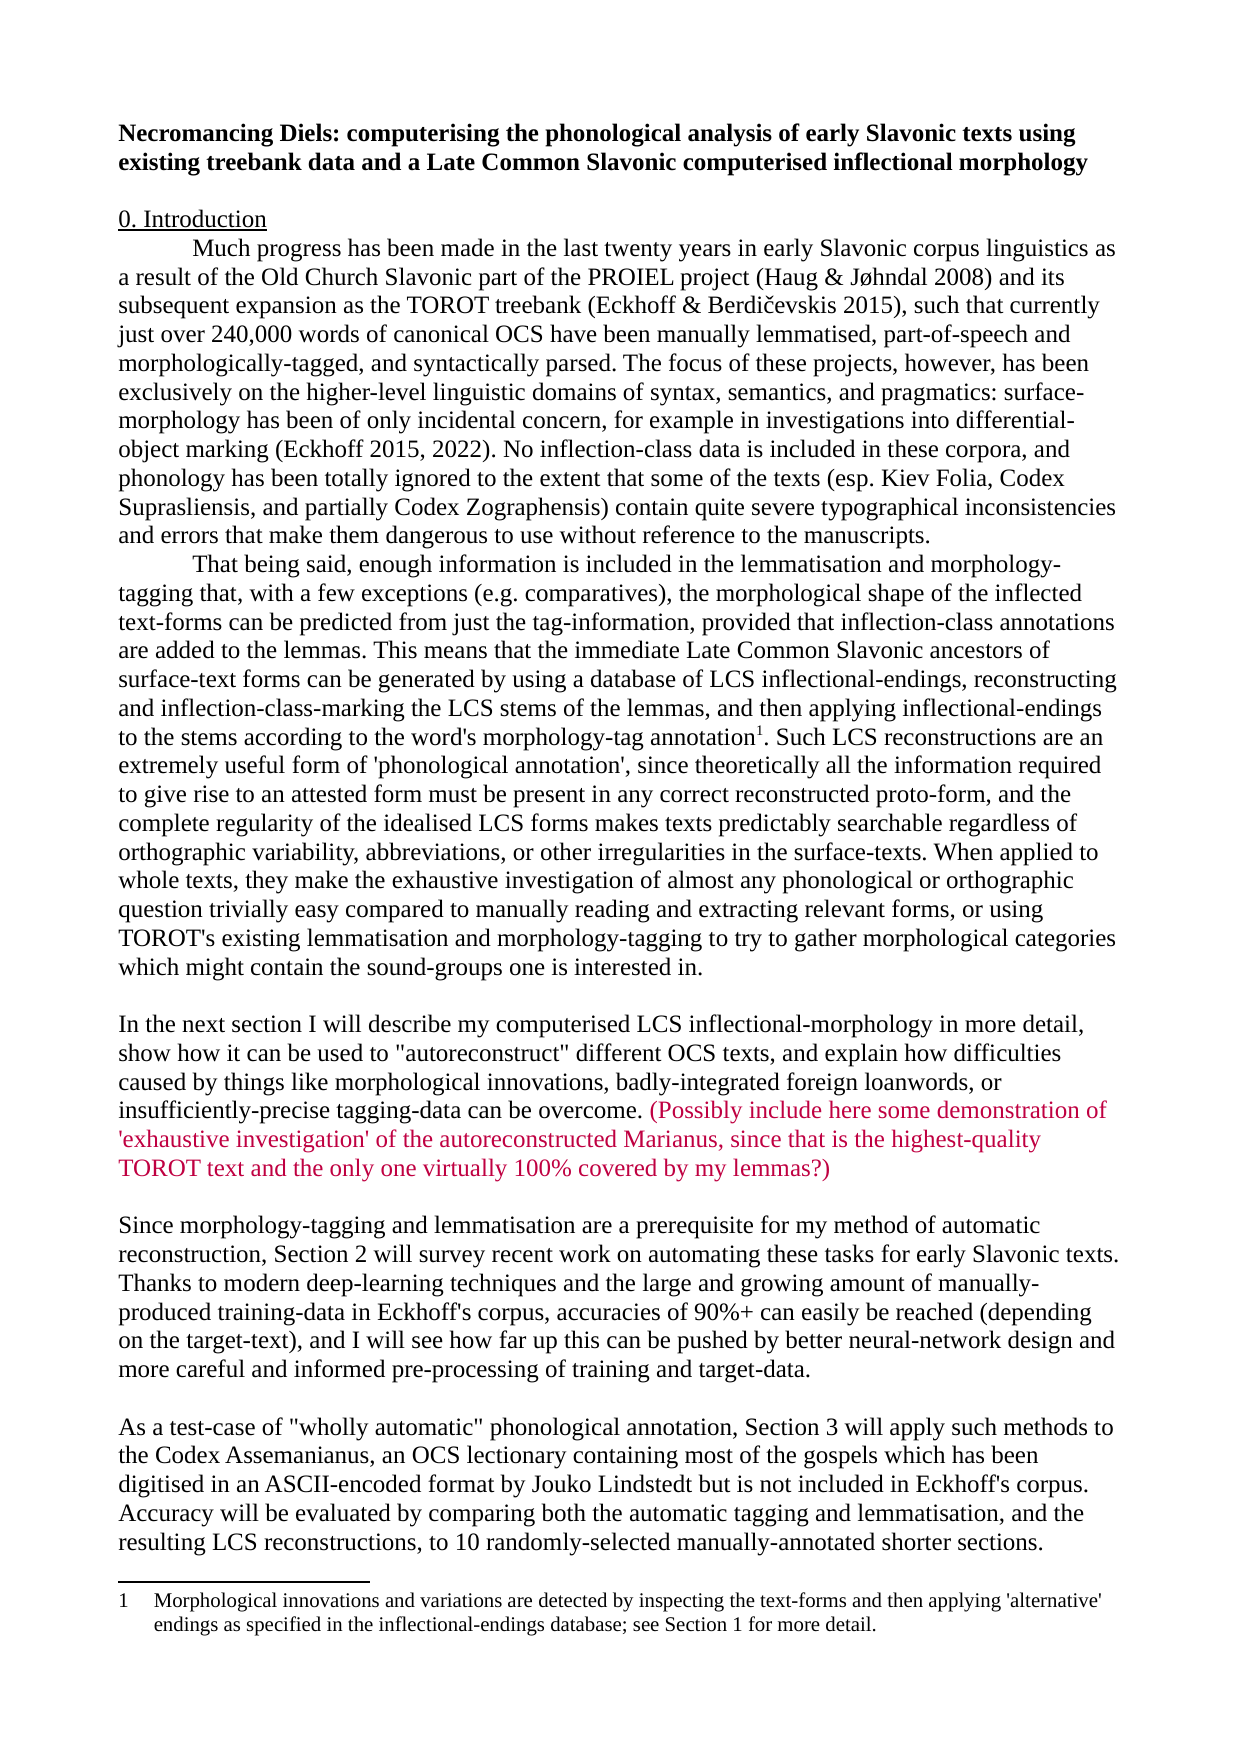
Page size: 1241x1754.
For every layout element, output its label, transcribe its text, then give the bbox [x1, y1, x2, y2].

text 0. Introduction [118, 204, 1122, 233]
text Morphological innovations and variations are detected by inspecting the text-forms and then applying 'alternative' endings as specified in the inflectional-endings database; see Section 1 for more detail. [118, 1588, 1122, 1636]
text Much progress has been made in the last twenty years in early Slavonic corpus linguistics as a result of the Old Church Slavonic part of the PROIEL project (Haug & Jøhndal 2008) and its subsequent expansion as the TOROT treebank (Eckhoff & Berdičevskis 2015), such that currently just over 240,000 words of canonical OCS have been manually lemmatised, part-of-speech and morphologically-tagged, and syntactically parsed. The focus of these projects, however, has been exclusively on the higher-level linguistic domains of syntax, semantics, and pragmatics: surface-morphology has been of only incidental concern, for example in investigations into differential-object marking (Eckhoff 2015, 2022). No inflection-class data is included in these corpora, and phonology has been totally ignored to the extent that some of the texts (esp. Kiev Folia, Codex Suprasliensis, and partially Codex Zographensis) contain quite severe typographical inconsistencies and errors that make them dangerous to use without reference to the manuscripts. [118, 233, 1122, 549]
text As a test-case of "wholly automatic" phonological annotation, Section 3 will apply such methods to the Codex Assemanianus, an OCS lectionary containing most of the gospels which has been digitised in an ASCII-encoded format by Jouko Lindstedt but is not included in Eckhoff's corpus. Accuracy will be evaluated by comparing both the automatic tagging and lemmatisation, and the resulting LCS reconstructions, to 10 randomly-selected manually-annotated shorter sections. [118, 1412, 1122, 1556]
text Since morphology-tagging and lemmatisation are a prerequisite for my method of automatic reconstruction, Section 2 will survey recent work on automating these tasks for early Slavonic texts. Thanks to modern deep-learning techniques and the large and growing amount of manually-produced training-data in Eckhoff's corpus, accuracies of 90%+ can easily be reached (depending on the target-text), and I will see how far up this can be pushed by better neural-network design and more careful and informed pre-processing of training and target-data. [118, 1211, 1122, 1383]
text That being said, enough information is included in the lemmatisation and morphology-tagging that, with a few exceptions (e.g. comparatives), the morphological shape of the inflected text-forms can be predicted from just the tag-information, provided that inflection-class annotations are added to the lemmas. This means that the immediate Late Common Slavonic ancestors of surface-text forms can be generated by using a database of LCS inflectional-endings, reconstructing and inflection-class-marking the LCS stems of the lemmas, and then applying inflectional-endings to the stems according to the word's morphology-tag annotation. Such LCS reconstructions are an extremely useful form of 'phonological annotation', since theoretically all the information required to give rise to an attested form must be present in any correct reconstructed proto-form, and the complete regularity of the idealised LCS forms makes texts predictably searchable regardless of orthographic variability, abbreviations, or other irregularities in the surface-texts. When applied to whole texts, they make the exhaustive investigation of almost any phonological or orthographic question trivially easy compared to manually reading and extracting relevant forms, or using TOROT's existing lemmatisation and morphology-tagging to try to gather morphological categories which might contain the sound-groups one is interested in. [118, 549, 1122, 981]
text Necromancing Diels: computerising the phonological analysis of early Slavonic texts using existing treebank data and a Late Common Slavonic computerised inflectional morphology [118, 118, 1122, 176]
text In the next section I will describe my computerised LCS inflectional-morphology in more detail, show how it can be used to "autoreconstruct" different OCS texts, and explain how difficulties caused by things like morphological innovations, badly-integrated foreign loanwords, or insufficiently-precise tagging-data can be overcome. (Possibly include here some demonstration of 'exhaustive investigation' of the autoreconstructed Marianus, since that is the highest-quality TOROT text and the only one virtually 100% covered by my lemmas?) [118, 1009, 1122, 1182]
